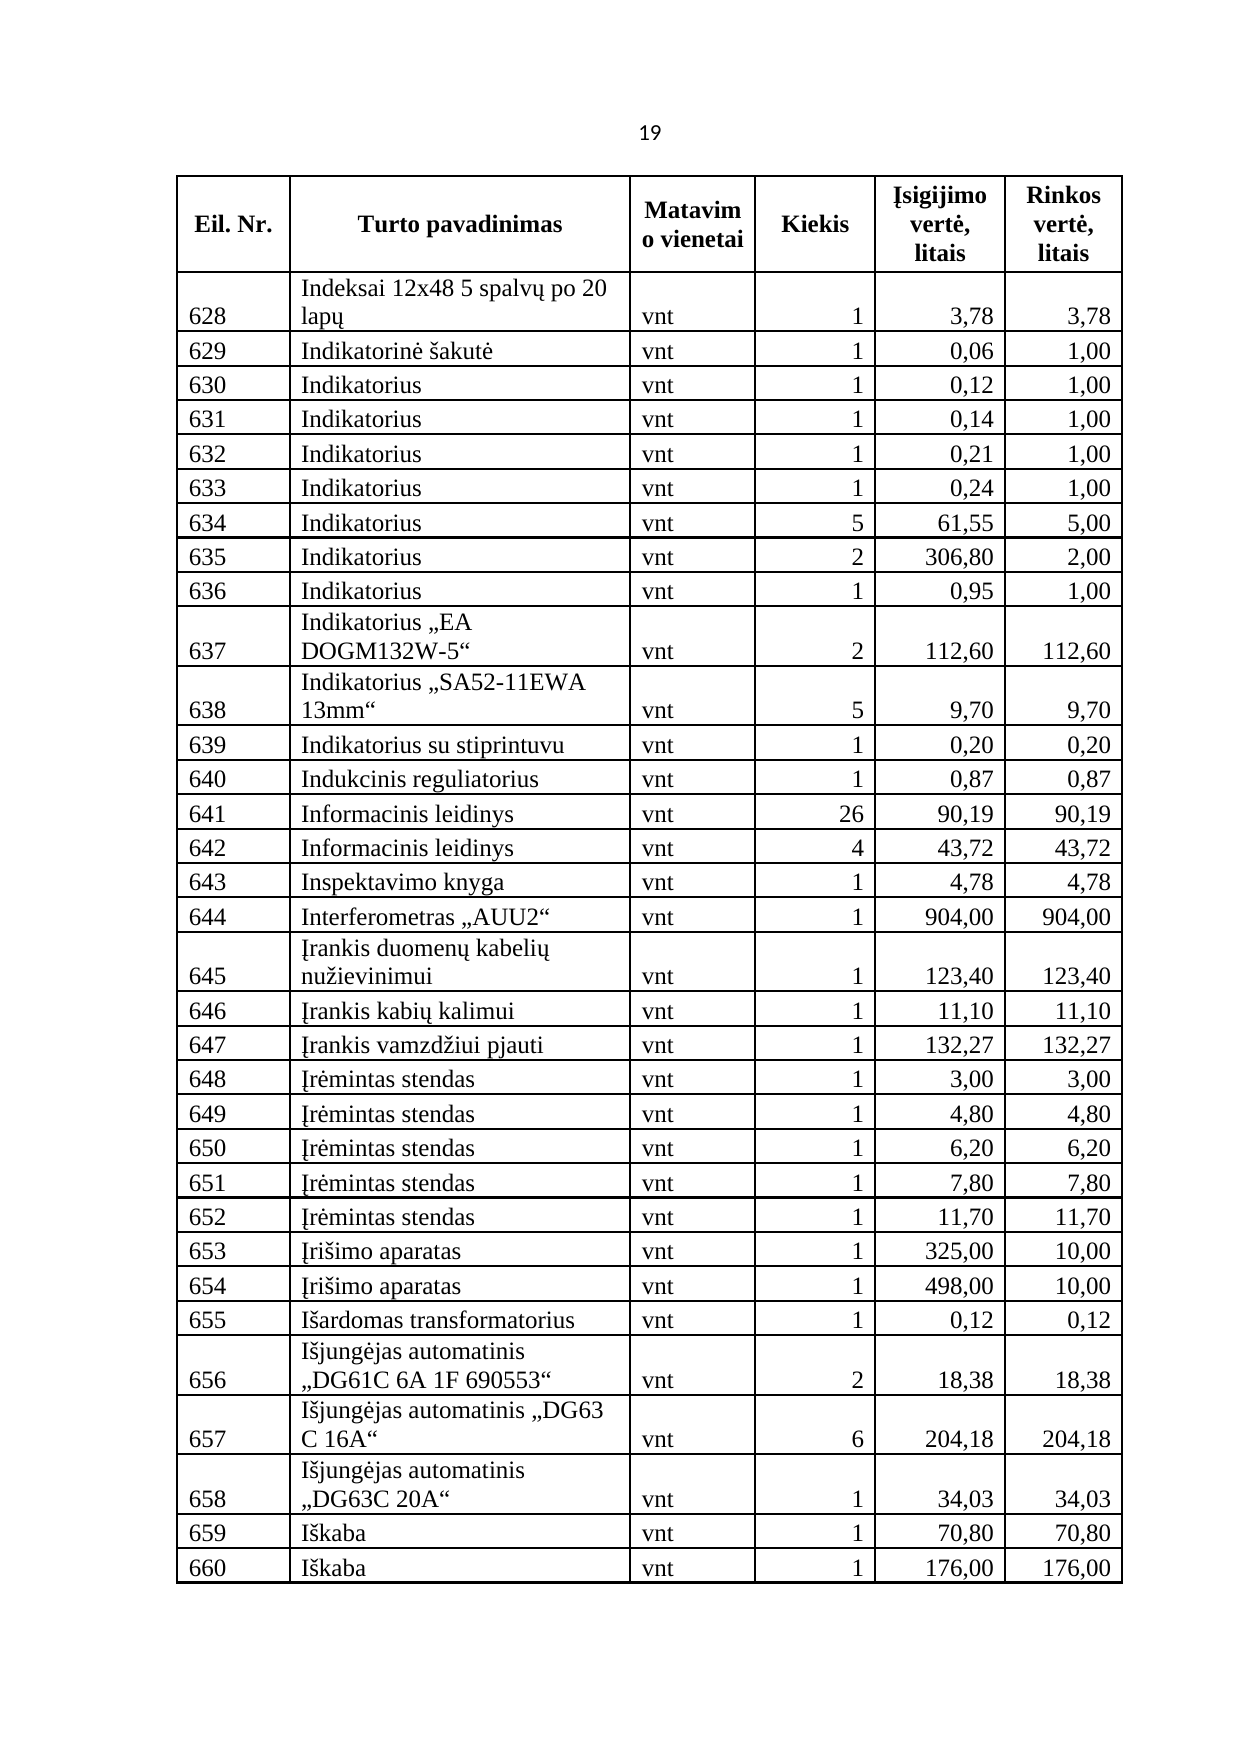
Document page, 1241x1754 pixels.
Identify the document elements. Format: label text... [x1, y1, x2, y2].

table_cell 652 [178, 1199, 289, 1231]
table_cell vnt [631, 504, 754, 536]
table_cell 0,12 [1006, 1302, 1121, 1334]
table_cell 648 [178, 1061, 289, 1093]
table_cell 1 [756, 1267, 874, 1299]
table_cell 176,00 [876, 1549, 1004, 1581]
table_cell 6 [756, 1396, 874, 1453]
table_cell 11,70 [1006, 1199, 1121, 1231]
table_cell 639 [178, 726, 289, 759]
table_cell vnt [631, 726, 754, 759]
table_cell 4,78 [1006, 864, 1121, 896]
table_cell 3,78 [876, 273, 1004, 330]
table_cell 90,19 [1006, 795, 1121, 827]
table_cell 176,00 [1006, 1549, 1121, 1581]
table_cell 1 [756, 933, 874, 990]
table_cell vnt [631, 401, 754, 433]
table_cell Įrankis vamzdžiui pjauti [291, 1027, 629, 1059]
table_cell 5,00 [1006, 504, 1121, 536]
table_cell 26 [756, 795, 874, 827]
table_cell vnt [631, 1199, 754, 1231]
table_cell 10,00 [1006, 1267, 1121, 1299]
table_cell 6,20 [1006, 1130, 1121, 1162]
table_cell 630 [178, 367, 289, 399]
table_cell vnt [631, 795, 754, 827]
table_cell 2 [756, 607, 874, 665]
table_cell 628 [178, 273, 289, 330]
table_cell vnt [631, 470, 754, 502]
table_cell vnt [631, 1267, 754, 1299]
table_cell Įrėmintas stendas [291, 1095, 629, 1128]
table_cell 1 [756, 401, 874, 433]
table_cell 11,10 [876, 992, 1004, 1024]
table_cell 658 [178, 1455, 289, 1513]
table_cell 18,38 [876, 1336, 1004, 1393]
table_cell 4 [756, 830, 874, 862]
table_cell 1 [756, 367, 874, 399]
table_cell 0,12 [876, 1302, 1004, 1334]
table_cell Indikatorius su stiprintuvu [291, 726, 629, 759]
table_cell 3,00 [1006, 1061, 1121, 1093]
table_cell Įrėmintas stendas [291, 1164, 629, 1196]
table_cell 640 [178, 761, 289, 793]
table_cell vnt [631, 933, 754, 990]
table_cell Inspektavimo knyga [291, 864, 629, 896]
table_cell 43,72 [1006, 830, 1121, 862]
table_cell 1 [756, 1061, 874, 1093]
table_cell 1 [756, 1199, 874, 1231]
table_cell 1,00 [1006, 435, 1121, 468]
table_cell 1 [756, 761, 874, 793]
table_cell vnt [631, 573, 754, 605]
table_cell 1 [756, 435, 874, 468]
table_cell 1,00 [1006, 367, 1121, 399]
table_cell 1 [756, 726, 874, 759]
table_cell vnt [631, 1302, 754, 1334]
table_cell Įrankis duomenų kabelių nužievinimui [291, 933, 629, 990]
table_cell 1 [756, 1130, 874, 1162]
table_cell Įrankis kabių kalimui [291, 992, 629, 1024]
table_cell 653 [178, 1233, 289, 1265]
table_header Kiekis [756, 177, 874, 271]
table_cell Indikatorius [291, 504, 629, 536]
table_cell 1 [756, 1549, 874, 1581]
table_header Įsigijimo vertė, litais [876, 177, 1004, 271]
table_cell Indikatorius [291, 435, 629, 468]
table_cell 123,40 [876, 933, 1004, 990]
table_cell 204,18 [1006, 1396, 1121, 1453]
table_cell 644 [178, 898, 289, 931]
table_cell 1 [756, 1027, 874, 1059]
table_cell 112,60 [1006, 607, 1121, 665]
table_cell 904,00 [1006, 898, 1121, 931]
table_cell Įrišimo aparatas [291, 1233, 629, 1265]
table_cell vnt [631, 607, 754, 665]
table_cell Indikatorius [291, 401, 629, 433]
table_cell 11,10 [1006, 992, 1121, 1024]
table_cell 70,80 [876, 1515, 1004, 1547]
table_cell 4,80 [1006, 1095, 1121, 1128]
table_cell 7,80 [1006, 1164, 1121, 1196]
table_cell vnt [631, 898, 754, 931]
table_cell Iškaba [291, 1515, 629, 1547]
table_cell Indeksai 12x48 5 spalvų po 20 lapų [291, 273, 629, 330]
table_cell 1 [756, 864, 874, 896]
table_cell 656 [178, 1336, 289, 1393]
table_cell Išardomas transformatorius [291, 1302, 629, 1334]
table_header Turto pavadinimas [291, 177, 629, 271]
table_cell Indikatorius „EA DOGM132W-5“ [291, 607, 629, 665]
table_cell 1 [756, 332, 874, 364]
table_cell vnt [631, 273, 754, 330]
table_cell vnt [631, 1233, 754, 1265]
table_cell 498,00 [876, 1267, 1004, 1299]
table_cell 4,80 [876, 1095, 1004, 1128]
table_cell 0,24 [876, 470, 1004, 502]
table_cell Išjungėjas automatinis „DG63 C 16A“ [291, 1396, 629, 1453]
table_cell Išjungėjas automatinis „DG61C 6A 1F 690553“ [291, 1336, 629, 1393]
table_cell Informacinis leidinys [291, 795, 629, 827]
table_cell 70,80 [1006, 1515, 1121, 1547]
table_cell 11,70 [876, 1199, 1004, 1231]
table_cell vnt [631, 1515, 754, 1547]
table_cell vnt [631, 435, 754, 468]
table_cell 2 [756, 1336, 874, 1393]
table_cell 632 [178, 435, 289, 468]
table_cell 1 [756, 1302, 874, 1334]
table_cell 1 [756, 1233, 874, 1265]
table_cell vnt [631, 1095, 754, 1128]
table_cell 9,70 [876, 667, 1004, 724]
table_cell 1,00 [1006, 573, 1121, 605]
table_cell 647 [178, 1027, 289, 1059]
table_cell Indikatorinė šakutė [291, 332, 629, 364]
table_cell 649 [178, 1095, 289, 1128]
table_cell 654 [178, 1267, 289, 1299]
table_cell 1 [756, 992, 874, 1024]
table_cell 9,70 [1006, 667, 1121, 724]
table_cell vnt [631, 992, 754, 1024]
table_cell 636 [178, 573, 289, 605]
table_cell Indukcinis reguliatorius [291, 761, 629, 793]
table_cell 634 [178, 504, 289, 536]
table_cell 0,20 [1006, 726, 1121, 759]
table_cell 0,12 [876, 367, 1004, 399]
table_cell 904,00 [876, 898, 1004, 931]
table_cell 1 [756, 1164, 874, 1196]
table_cell Įrėmintas stendas [291, 1130, 629, 1162]
table_cell 660 [178, 1549, 289, 1581]
table_cell Indikatorius [291, 539, 629, 571]
table_cell 651 [178, 1164, 289, 1196]
table_cell 43,72 [876, 830, 1004, 862]
table_cell Informacinis leidinys [291, 830, 629, 862]
table_cell vnt [631, 761, 754, 793]
table_cell 306,80 [876, 539, 1004, 571]
table_cell 0,21 [876, 435, 1004, 468]
table_cell Indikatorius [291, 367, 629, 399]
table_cell 1 [756, 470, 874, 502]
table_cell 631 [178, 401, 289, 433]
table_cell vnt [631, 864, 754, 896]
table_cell 1,00 [1006, 470, 1121, 502]
table_cell Iškaba [291, 1549, 629, 1581]
table_cell 5 [756, 504, 874, 536]
table_cell 655 [178, 1302, 289, 1334]
table_cell vnt [631, 1164, 754, 1196]
table_header Matavimo vienetai [631, 177, 754, 271]
table_cell Interferometras „AUU2“ [291, 898, 629, 931]
table_cell 123,40 [1006, 933, 1121, 990]
table_cell vnt [631, 830, 754, 862]
table_cell 1 [756, 1455, 874, 1513]
table_cell vnt [631, 667, 754, 724]
table_cell Indikatorius [291, 573, 629, 605]
table_cell 0,06 [876, 332, 1004, 364]
table_cell 18,38 [1006, 1336, 1121, 1393]
table_cell 1,00 [1006, 332, 1121, 364]
table_cell vnt [631, 1027, 754, 1059]
table_cell 2,00 [1006, 539, 1121, 571]
table_cell 643 [178, 864, 289, 896]
table_cell 2 [756, 539, 874, 571]
table_cell 1 [756, 573, 874, 605]
table_cell 3,00 [876, 1061, 1004, 1093]
table_cell 1 [756, 273, 874, 330]
table_cell 1 [756, 1095, 874, 1128]
table_cell 641 [178, 795, 289, 827]
table_cell 635 [178, 539, 289, 571]
table_cell 1,00 [1006, 401, 1121, 433]
table_cell Indikatorius „SA52-11EWA 13mm“ [291, 667, 629, 724]
table_cell 645 [178, 933, 289, 990]
table_cell 0,95 [876, 573, 1004, 605]
table_header Rinkos vertė, litais [1006, 177, 1121, 271]
table_cell 659 [178, 1515, 289, 1547]
table_cell vnt [631, 1130, 754, 1162]
table_cell vnt [631, 1455, 754, 1513]
table_cell 0,87 [876, 761, 1004, 793]
table_cell 638 [178, 667, 289, 724]
table_cell 633 [178, 470, 289, 502]
table_cell 1 [756, 1515, 874, 1547]
table_cell 4,78 [876, 864, 1004, 896]
table_cell 646 [178, 992, 289, 1024]
table_header Eil. Nr. [178, 177, 289, 271]
table_cell Įrėmintas stendas [291, 1061, 629, 1093]
table_cell vnt [631, 1061, 754, 1093]
table_cell 112,60 [876, 607, 1004, 665]
table_cell Įrišimo aparatas [291, 1267, 629, 1299]
table_cell 650 [178, 1130, 289, 1162]
table_cell vnt [631, 1549, 754, 1581]
table_cell 7,80 [876, 1164, 1004, 1196]
table_cell 61,55 [876, 504, 1004, 536]
table_cell 5 [756, 667, 874, 724]
table_cell Išjungėjas automatinis „DG63C 20A“ [291, 1455, 629, 1513]
table_cell 132,27 [1006, 1027, 1121, 1059]
table_cell vnt [631, 332, 754, 364]
table_cell 1 [756, 898, 874, 931]
table_cell 90,19 [876, 795, 1004, 827]
table_cell 0,14 [876, 401, 1004, 433]
table_cell 34,03 [876, 1455, 1004, 1513]
table_cell 132,27 [876, 1027, 1004, 1059]
table_cell 637 [178, 607, 289, 665]
table_cell 629 [178, 332, 289, 364]
table_cell 325,00 [876, 1233, 1004, 1265]
table_cell 6,20 [876, 1130, 1004, 1162]
table_cell vnt [631, 539, 754, 571]
table_cell 642 [178, 830, 289, 862]
table_cell vnt [631, 1396, 754, 1453]
table_cell Įrėmintas stendas [291, 1199, 629, 1231]
table_cell 34,03 [1006, 1455, 1121, 1513]
table_cell Indikatorius [291, 470, 629, 502]
table_cell 0,87 [1006, 761, 1121, 793]
table_cell 657 [178, 1396, 289, 1453]
table_cell vnt [631, 367, 754, 399]
table_cell 204,18 [876, 1396, 1004, 1453]
table_cell vnt [631, 1336, 754, 1393]
table_cell 10,00 [1006, 1233, 1121, 1265]
table_cell 0,20 [876, 726, 1004, 759]
table_cell 3,78 [1006, 273, 1121, 330]
